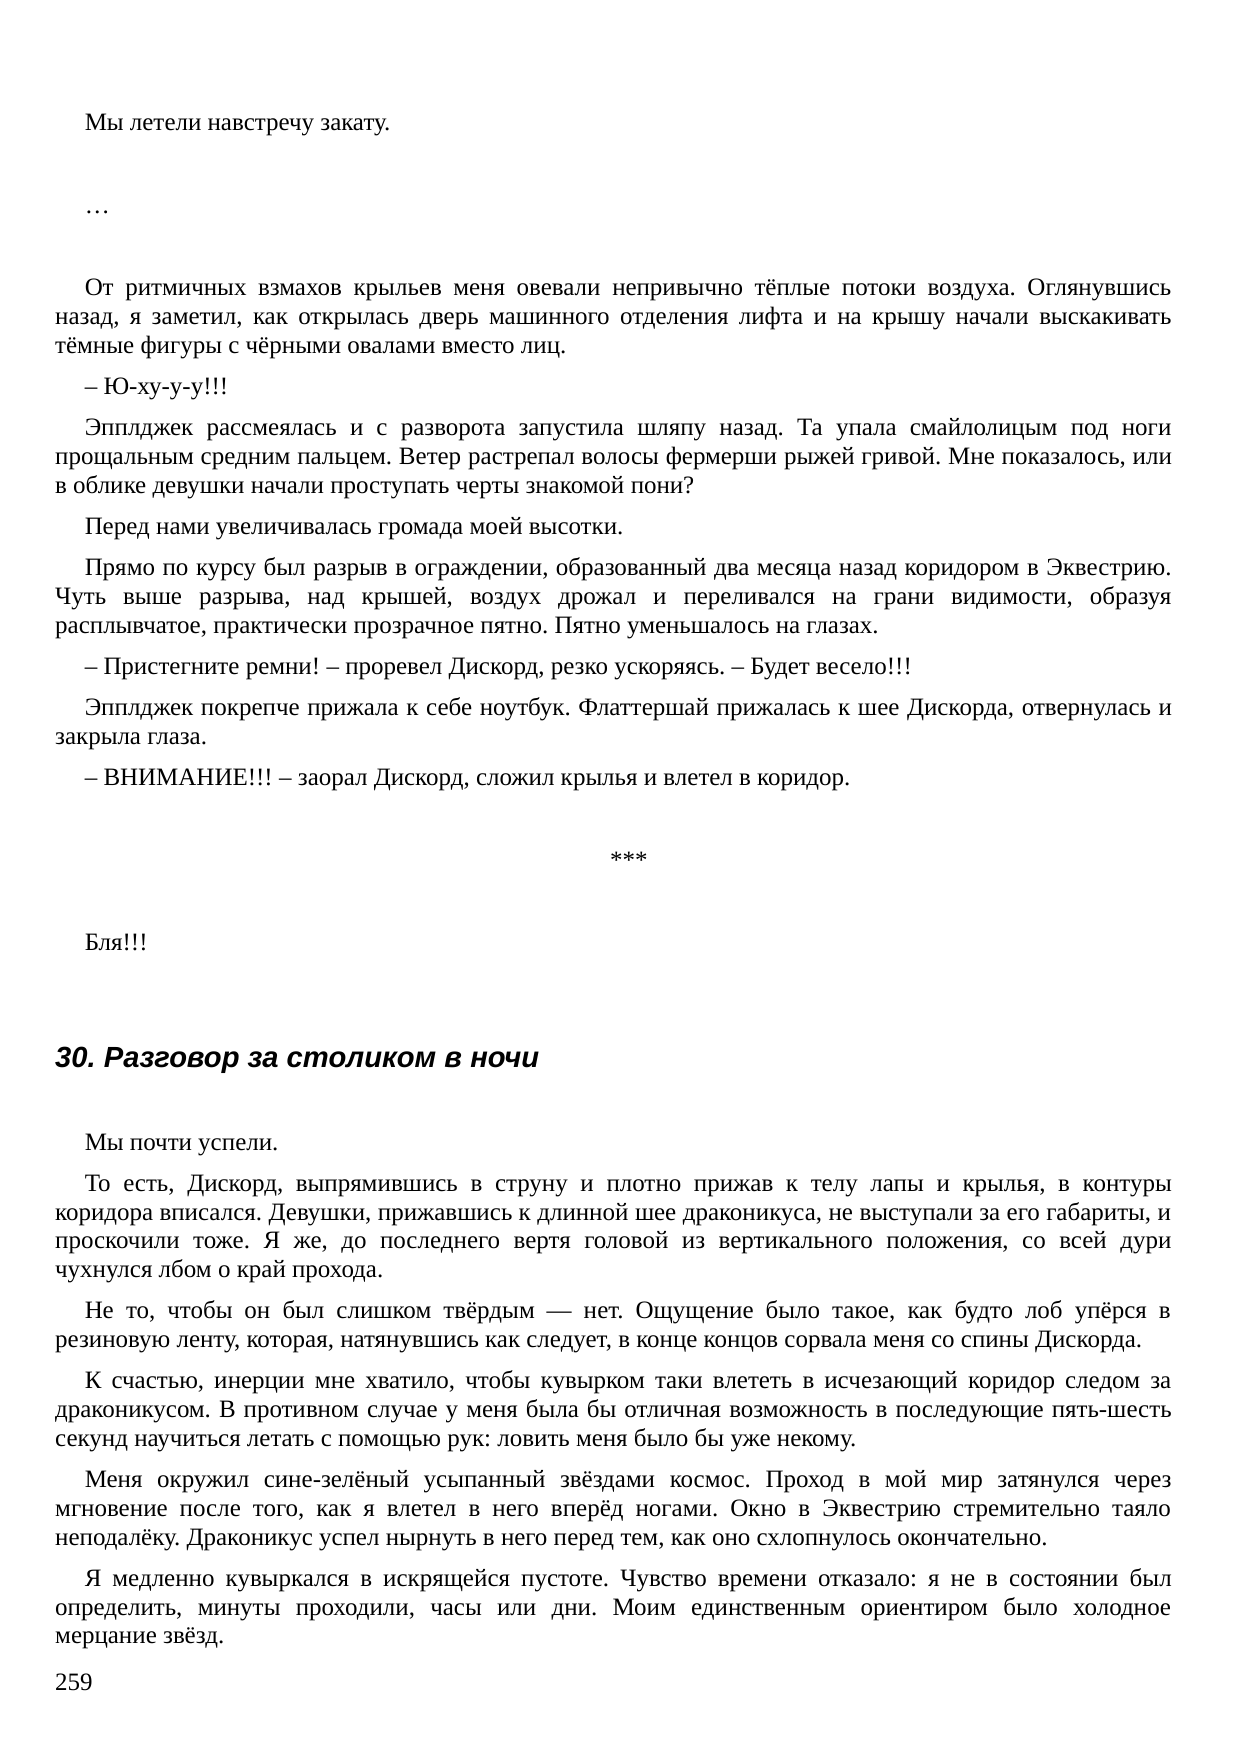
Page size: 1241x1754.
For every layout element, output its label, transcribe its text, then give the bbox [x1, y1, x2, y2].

subtitle 30. Разговор за столиком в ночи [55, 1039, 1173, 1073]
text Эпплджек покрепче прижала к себе ноутбук. Флаттершай прижалась к шее Дискорда, отвернулась и закрыла глаза. [55, 692, 1173, 750]
text Перед нами увеличивалась громада моей высотки. [55, 511, 1173, 540]
text – Пристегните ремни! – проревел Дискорд, резко ускоряясь. – Будет весело!!! [55, 651, 1173, 680]
text Мы почти успели. [55, 1127, 1173, 1156]
text Прямо по курсу был разрыв в ограждении, образованный два месяца назад коридором в Эквестрию. Чуть выше разрыва, над крышей, воздух дрожал и переливался на грани видимости, образуя расплывчатое, практически прозрачное пятно. Пятно уменьшалось на глазах. [55, 552, 1173, 638]
text – ВНИМАНИЕ!!! – заорал Дискорд, сложил крылья и влетел в коридор. [55, 762, 1173, 791]
text Не то, чтобы он был слишком твёрдым — нет. Ощущение было такое, как будто лоб упёрся в резиновую ленту, которая, натянувшись как следует, в конце концов сорвала меня со спины Дискорда. [55, 1296, 1173, 1353]
text От ритмичных взмахов крыльев меня овевали непривычно тёплые потоки воздуха. Оглянувшись назад, я заметил, как открылась дверь машинного отделения лифта и на крышу начали выскакивать тёмные фигуры с чёрными овалами вместо лиц. [55, 272, 1173, 358]
text – Ю-ху-у-у!!! [55, 371, 1173, 400]
text Мы летели навстречу закату. [55, 107, 1173, 136]
text Я медленно кувыркался в искрящейся пустоте. Чувство времени отказало: я не в состоянии был определить, минуты проходили, часы или дни. Моим единственным ориентиром было холодное мерцание звёзд. [55, 1563, 1173, 1649]
text К счастью, инерции мне хватило, чтобы кувырком таки влететь в исчезающий коридор следом за драконикусом. В противном случае у меня была бы отличная возможность в последующие пять-шесть секунд научиться летать с помощью рук: ловить меня было бы уже некому. [55, 1366, 1173, 1452]
text … [55, 190, 1173, 218]
text Бля!!! [55, 927, 1173, 956]
text Меня окружил сине-зелёный усыпанный звёздами космос. Проход в мой мир затянулся через мгновение после того, как я влетел в него вперёд ногами. Окно в Эквестрию стремительно таяло неподалёку. Драконикус успел нырнуть в него перед тем, как оно схлопнулось окончательно. [55, 1464, 1173, 1551]
text Эпплджек рассмеялась и с разворота запустила шляпу назад. Та упала смайлолицым под ноги прощальным средним пальцем. Ветер растрепал волосы фермерши рыжей гривой. Мне показалось, или в облике девушки начали проступать черты знакомой пони? [55, 412, 1173, 498]
text *** [55, 845, 1173, 873]
text То есть, Дискорд, выпрямившись в струну и плотно прижав к телу лапы и крылья, в контуры коридора вписался. Девушки, прижавшись к длинной шее драконикуса, не выступали за его габариты, и проскочили тоже. Я же, до последнего вертя головой из вертикального положения, со всей дури чухнулся лбом о край прохода. [55, 1168, 1173, 1283]
